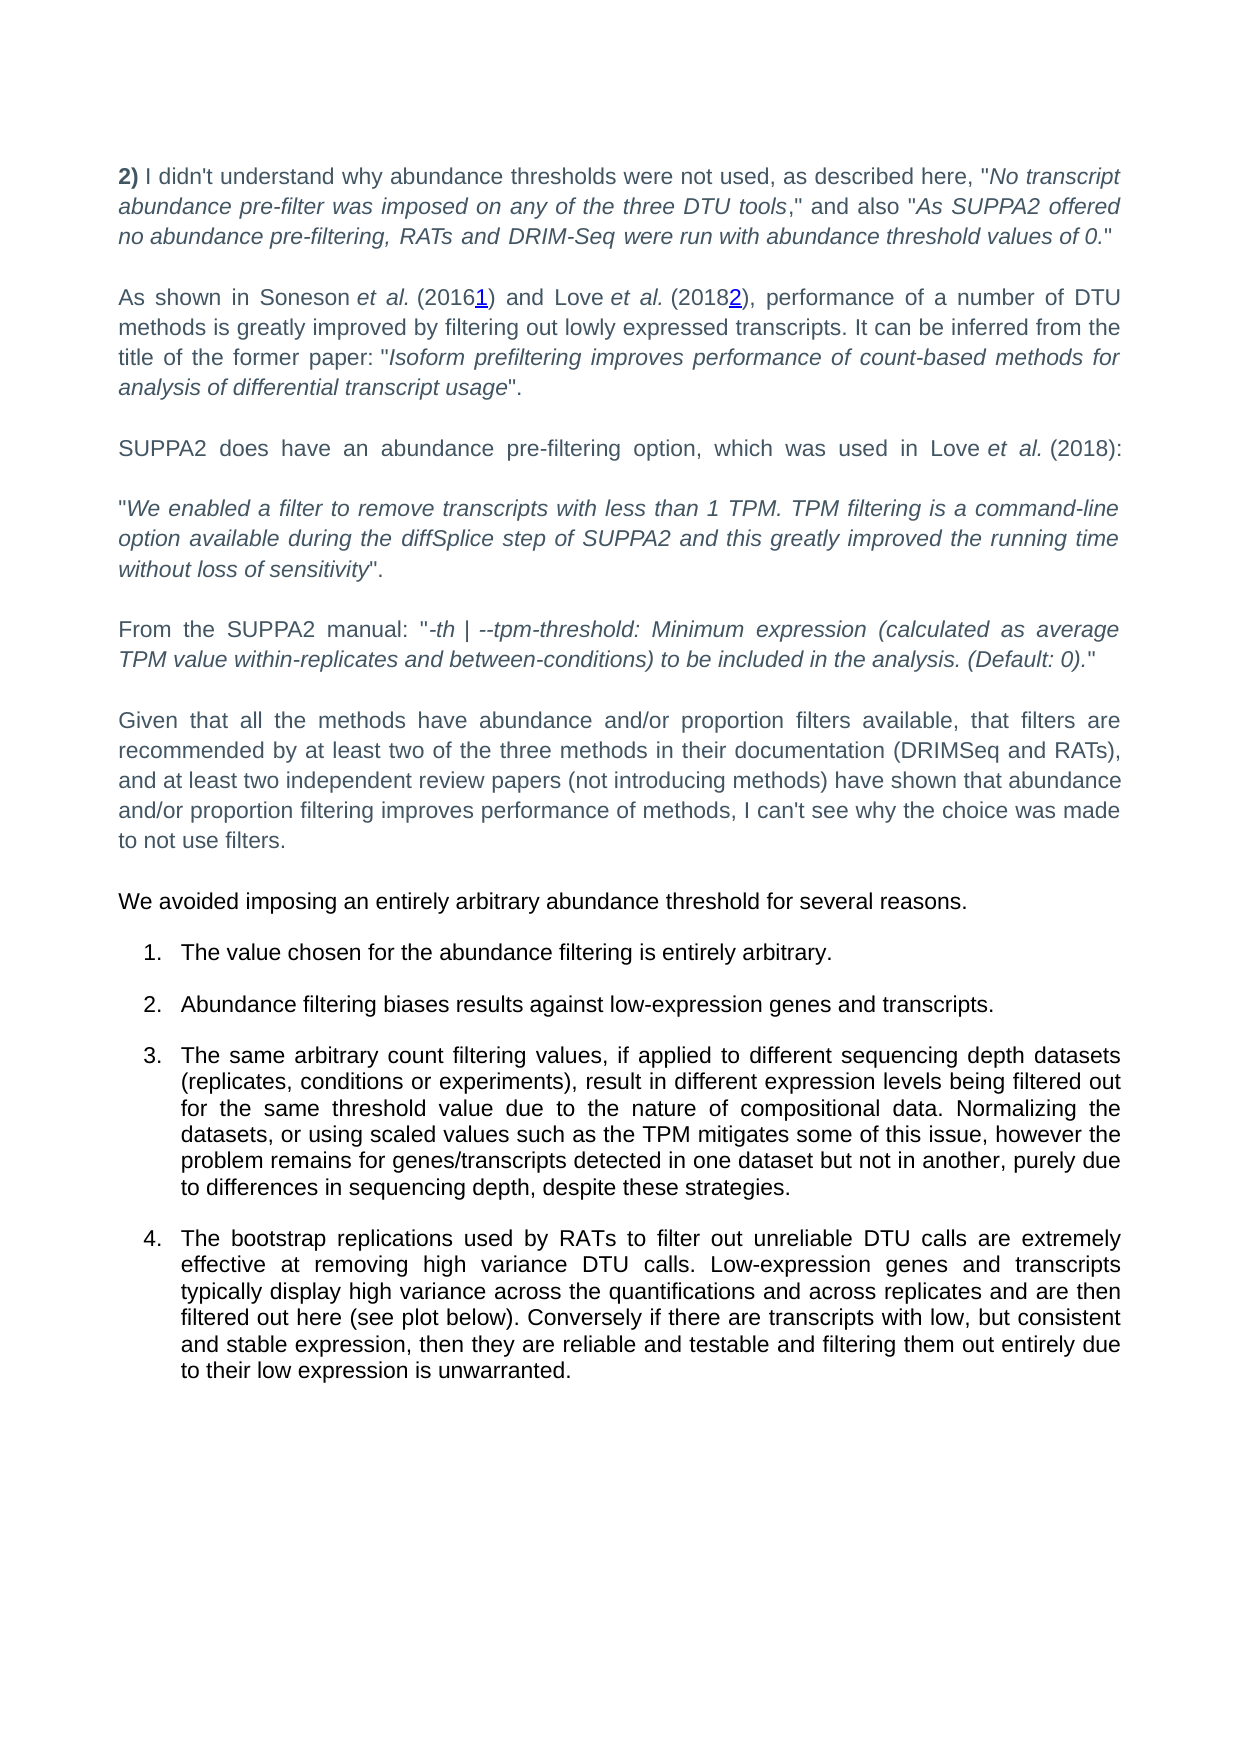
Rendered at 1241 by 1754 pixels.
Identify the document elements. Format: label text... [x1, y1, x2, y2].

text SUPPA2 does have an abundance pre-filtering option, which was used in Love et al. (2018): "We enabled a filter to remove transcripts with less than 1 TPM. TPM filtering is a command-line option available during the diffSplice step of SUPPA2 and this greatly improved the running time without loss of sensitivity". [118, 404, 1122, 582]
list The bootstrap replications used by RATs to filter out unreliable DTU calls are extremely effective at removing high variance DTU calls. Low-expression genes and transcripts typically display high variance across the quantifications and across replicates and are then filtered out here (see plot below). Conversely if there are transcripts with low, but consistent and stable expression, then they are reliable and testable and filtering them out entirely due to their low expression is unwarranted. [143, 1225, 1122, 1383]
list The same arbitrary count filtering values, if applied to different sequencing depth datasets (replicates, conditions or experiments), result in different expression levels being filtered out for the same threshold value due to the nature of compositional data. Normalizing the datasets, or using scaled values such as the TPM mitigates some of this issue, however the problem remains for genes/transcripts detected in one dataset but not in another, purely due to differences in sequencing depth, despite these strategies. [143, 1042, 1122, 1200]
text As shown in Soneson et al. (20161) and Love et al. (20182), performance of a number of DTU methods is greatly improved by filtering out lowly expressed transcripts. It can be inferred from the title of the former paper: "Isoform prefiltering improves performance of count-based methods for analysis of differential transcript usage". [118, 253, 1122, 401]
text We avoided imposing an entirely arbitrary abundance threshold for several reasons. [118, 888, 1122, 914]
text Given that all the methods have abundance and/or proportion filters available, that filters are recommended by at least two of the three methods in their documentation (DRIMSeq and RATs), and at least two independent review papers (not introducing methods) have shown that abundance and/or proportion filtering improves performance of methods, I can't see why the choice was made to not use filters. [118, 676, 1122, 854]
text From the SUPPA2 manual: "-th | --tpm-threshold: Minimum expression (calculated as average TPM value within-replicates and between-conditions) to be included in the analysis. (Default: 0)." [118, 586, 1122, 673]
list Abundance filtering biases results against low-expression genes and transcripts. [143, 991, 1122, 1017]
list The value chosen for the abundance filtering is entirely arbitrary. [143, 939, 1122, 966]
text 2) I didn't understand why abundance thresholds were not used, as described here, "No transcript abundance pre-filter was imposed on any of the three DTU tools," and also "As SUPPA2 offered no abundance pre-filtering, RATs and DRIM-Seq were run with abundance threshold values of 0." [118, 163, 1122, 250]
